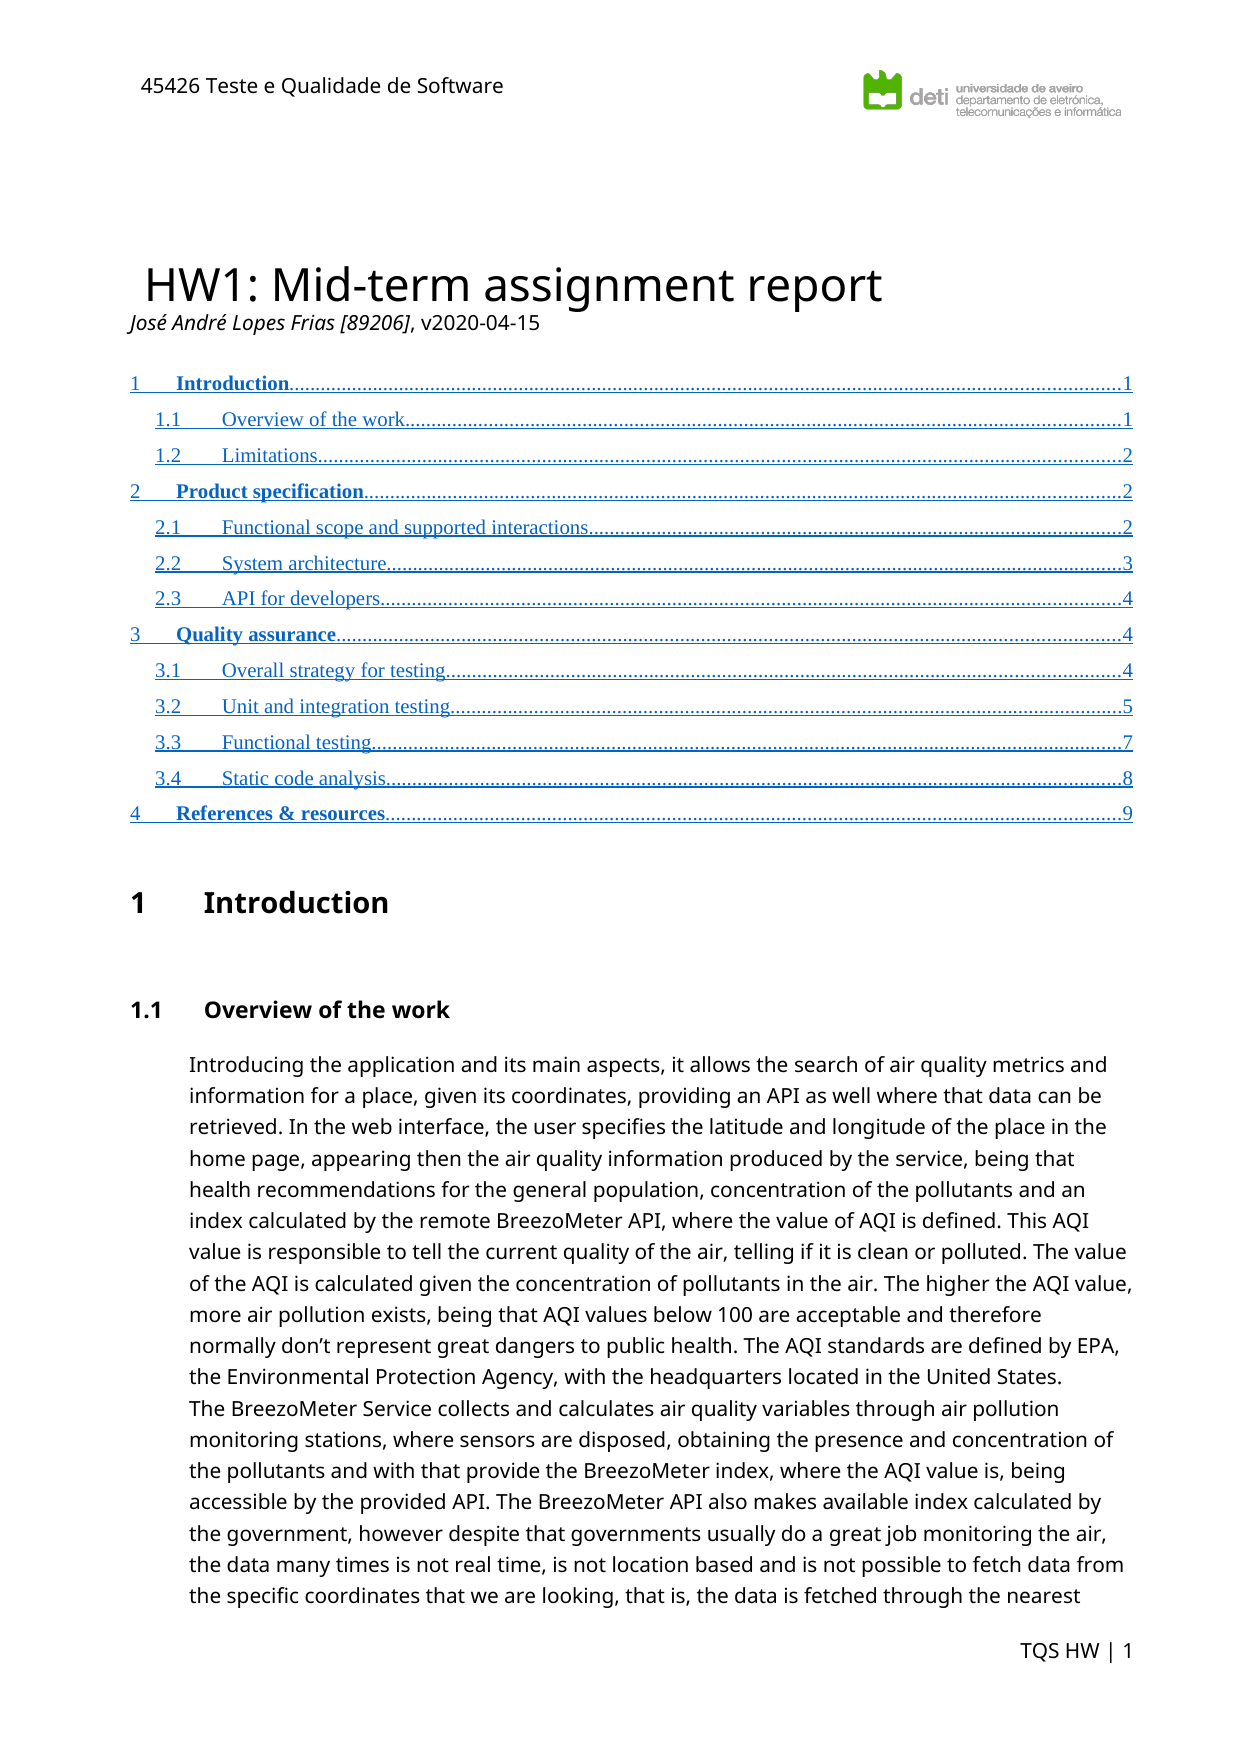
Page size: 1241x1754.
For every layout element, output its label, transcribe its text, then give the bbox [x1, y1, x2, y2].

text 1.2 Limitations 2 [155, 442, 1134, 468]
text 3.2 Unit and integration testing 5 [155, 693, 1134, 718]
text 2.3 API for developers 4 [155, 586, 1134, 611]
text 3.1 Overall strategy for testing 4 [155, 657, 1134, 683]
text 3.3 Functional testing 7 [155, 729, 1134, 754]
text 2.1 Functional scope and supported interactions 2 [155, 514, 1134, 539]
text HW1: Mid-term assignment report [144, 275, 1134, 308]
text 4 References & resources 9 [130, 801, 1134, 826]
text 3.4 Static code analysis 8 [155, 765, 1134, 790]
text The BreezoMeter Service collects and calculates air quality variables through air pollution monitoring stations, where sensors are disposed, obtaining the presence and concentration of the pollutants and with that provide the BreezoMeter index, where the AQI value is, being accessible by the provided API. The BreezoMeter API also makes available index calculated by the government, however despite that governments usually do a great job monitoring the air, the data many times is not real time, is not location based and is not possible to fetch data from the specific coordinates that we are looking, that is, the data is fetched through the nearest [189, 1394, 1134, 1610]
text 1 Introduction 1 [130, 371, 1134, 396]
text Introducing the application and its main aspects, it allows the search of air quality metrics and information for a place, given its coordinates, providing an API as well where that data can be retrieved. In the web interface, the user specifies the latitude and longitude of the place in the home page, appearing then the air quality information produced by the service, being that health recommendations for the general population, concentration of the pollutants and an index calculated by the remote BreezoMeter API, where the value of AQI is defined. This AQI value is responsible to tell the current quality of the air, telling if it is clean or polluted. The value of the AQI is calculated given the concentration of pollutants in the air. The higher the AQI value, more air pollution exists, being that AQI values below 100 are acceptable and therefore normally don’t represent great dangers to public health. The AQI standards are defined by EPA, the Environmental Protection Agency, with the headquarters located in the United States. [189, 1050, 1134, 1391]
text 3 Quality assurance 4 [130, 621, 1134, 647]
text 1.1 Overview of the work 1 [155, 406, 1134, 432]
text 2 Product specification 2 [130, 478, 1134, 503]
subtitle Introduction [130, 886, 1075, 920]
text José André Lopes Frias [89206], v2020-04-15 [130, 308, 1134, 337]
text 2.2 System architecture 3 [155, 550, 1134, 575]
subtitle Overview of the work [130, 995, 1075, 1025]
